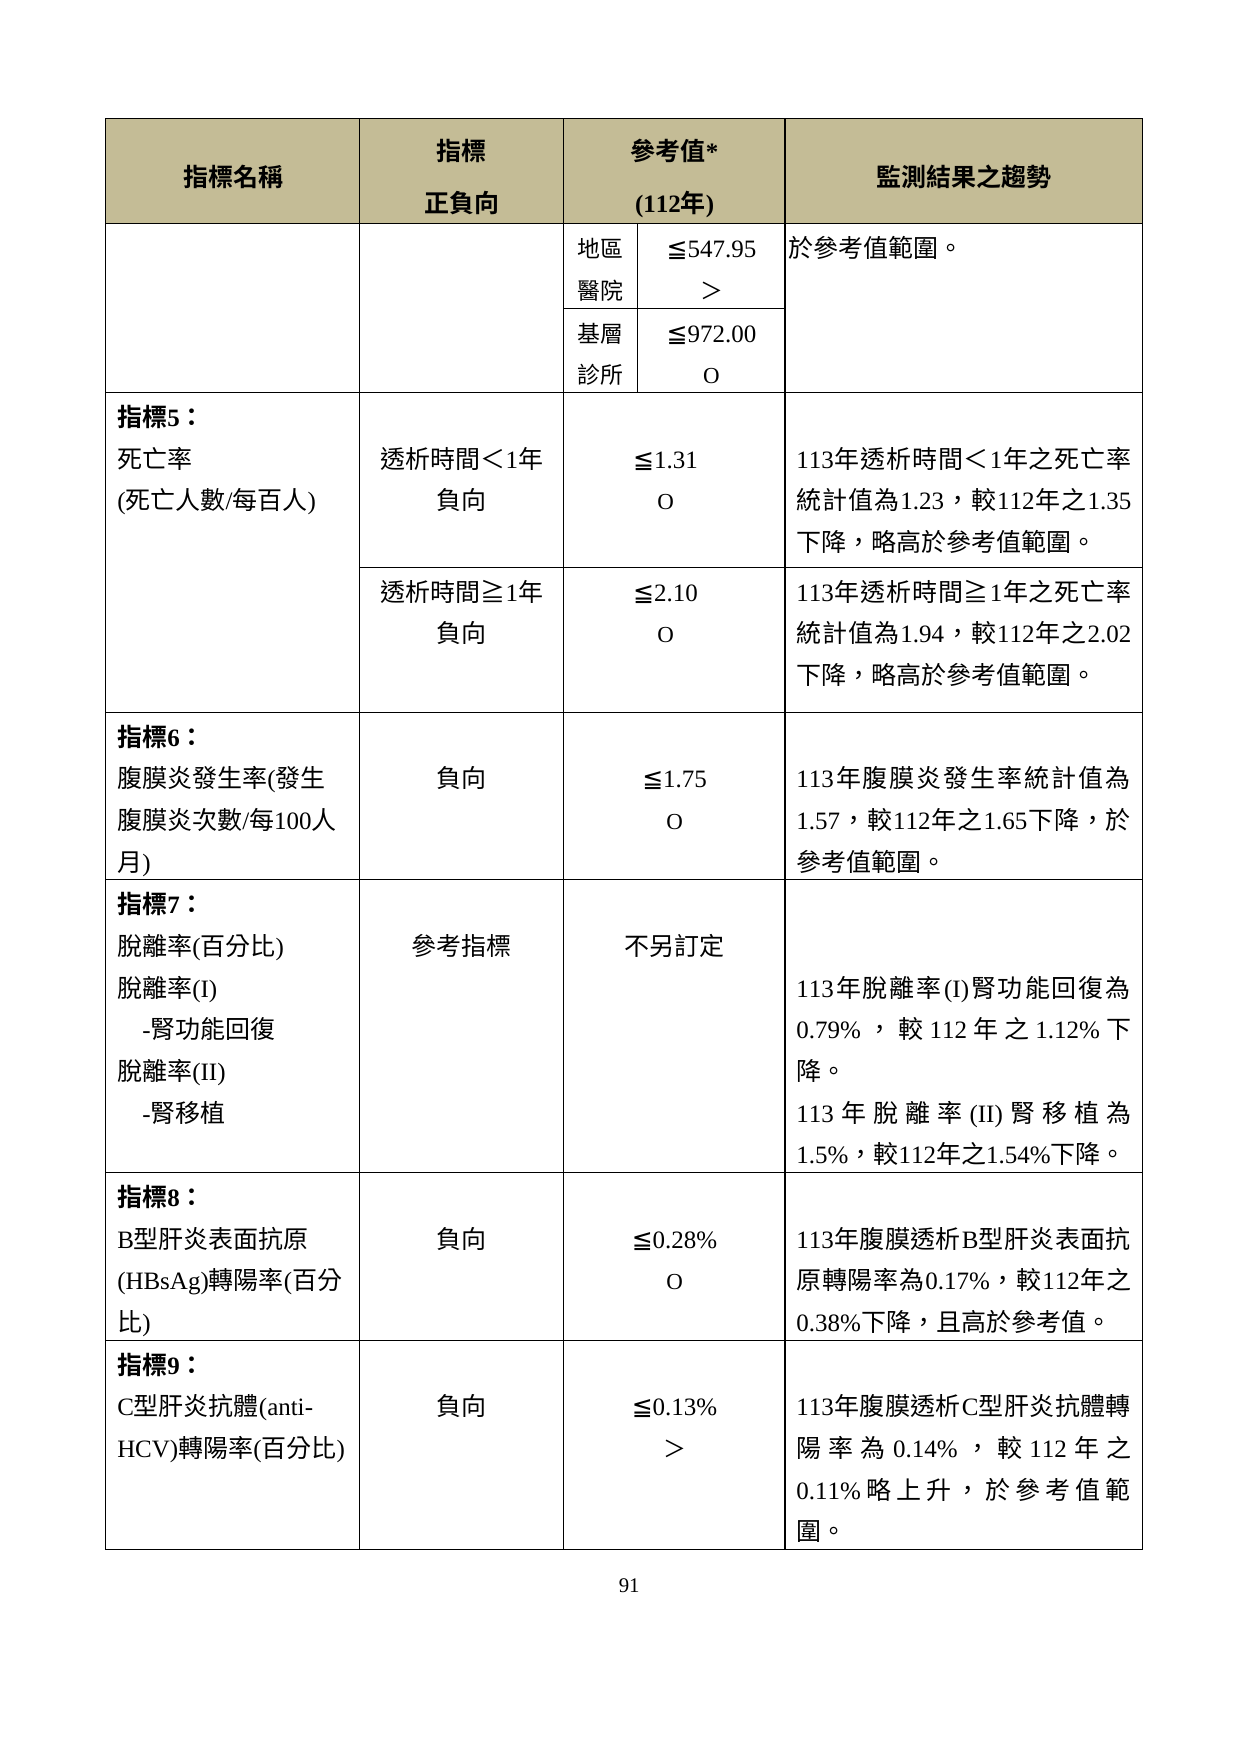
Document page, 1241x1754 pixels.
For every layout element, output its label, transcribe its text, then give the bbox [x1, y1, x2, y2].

table_cell 於參考值範圍。 [786, 224, 1142, 392]
table_cell 參考指標 [360, 880, 563, 1172]
table_cell 113年透析時間＜1年之死亡率統計值為1.23，較112年之1.35下降，略高於參考值範圍。 [786, 393, 1142, 567]
table_cell 地區醫院 [564, 224, 637, 308]
table_cell 指標9： C型肝炎抗體(anti-HCV)轉陽率(百分比) [106, 1341, 359, 1549]
table_cell 113年腹膜透析C型肝炎抗體轉陽率為0.14%，較112年之0.11%略上升，於參考值範圍。 [786, 1341, 1142, 1549]
table_cell 負向 [360, 1173, 563, 1340]
table_cell 指標5： 死亡率 (死亡人數/每百人) [106, 393, 359, 712]
table_cell 113年脫離率(I)腎功能回復為0.79%，較112年之1.12%下降。 113年脫離率(II)腎移植為1.5%，較112年之1.54%下降。 [786, 880, 1142, 1172]
table_cell ≦0.13% ＞ [564, 1341, 784, 1549]
table_cell 指標7： 脫離率(百分比) 脫離率(I) -腎功能回復 脫離率(II) -腎移植 [106, 880, 359, 1172]
table_cell ≦2.10 O [564, 568, 784, 712]
table_cell ≦547.95 ＞ [638, 224, 784, 308]
table_cell 負向 [360, 713, 563, 879]
table_header 指標 正負向 [360, 119, 563, 223]
table_cell 透析時間＜1年 負向 [360, 393, 563, 567]
table_cell 113年腹膜炎發生率統計值為1.57，較112年之1.65下降，於參考值範圍。 [786, 713, 1142, 879]
table_cell ≦1.31 O [564, 393, 784, 567]
table_cell 113年腹膜透析B型肝炎表面抗原轉陽率為0.17%，較112年之0.38%下降，且高於參考值。 [786, 1173, 1142, 1340]
table_cell ≦0.28% O [564, 1173, 784, 1340]
table_header 監測結果之趨勢 [786, 119, 1142, 223]
table_header 參考值* (112年) [564, 119, 784, 223]
table_cell 113年透析時間≧1年之死亡率統計值為1.94，較112年之2.02下降，略高於參考值範圍。 [786, 568, 1142, 712]
table_cell ≦1.75 O [564, 713, 784, 879]
table_cell [106, 224, 359, 392]
table_cell 指標6： 腹膜炎發生率(發生腹膜炎次數/每100人月) [106, 713, 359, 879]
table_cell 負向 [360, 1341, 563, 1549]
table_cell ≦972.00 O [638, 309, 784, 392]
table_cell 不另訂定 [564, 880, 784, 1172]
table_header 指標名稱 [106, 119, 359, 223]
table_cell 基層診所 [564, 309, 637, 392]
table_cell 指標8： B型肝炎表面抗原(HBsAg)轉陽率(百分比) [106, 1173, 359, 1340]
table_cell [360, 224, 563, 392]
table_cell 透析時間≧1年負向 [360, 568, 563, 712]
